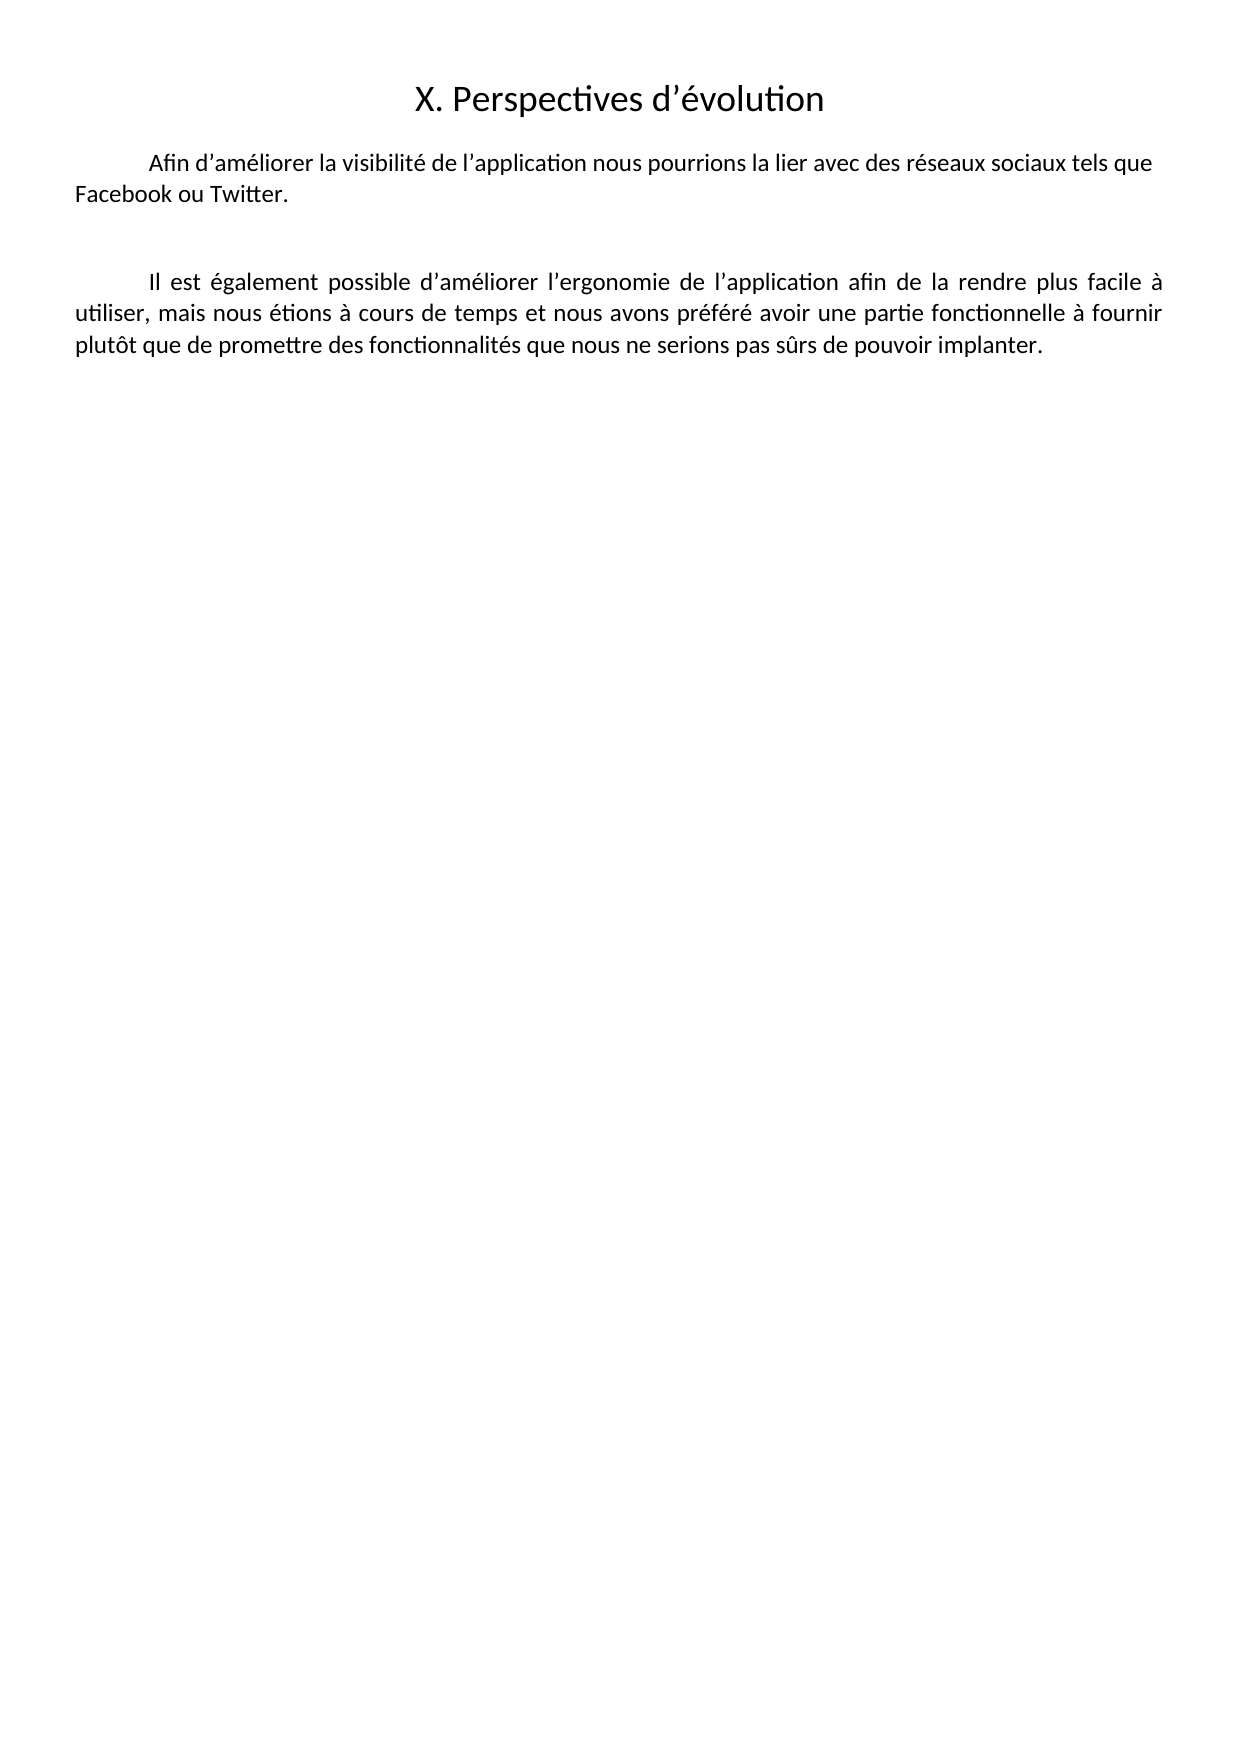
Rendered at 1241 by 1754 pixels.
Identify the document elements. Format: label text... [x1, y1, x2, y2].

text Il est également possible d’améliorer l’ergonomie de l’application afin de la rendre plus facile à utiliser, mais nous étions à cours de temps et nous avons préféré avoir une partie fonctionnelle à fournir plutôt que de promettre des fonctionnalités que nous ne serions pas sûrs de pouvoir implanter. [75, 266, 1165, 359]
text X. Perspectives d’évolution [75, 75, 1165, 121]
text Afin d’améliorer la visibilité de l’application nous pourrions la lier avec des réseaux sociaux tels que Facebook ou Twitter. [75, 147, 1165, 240]
